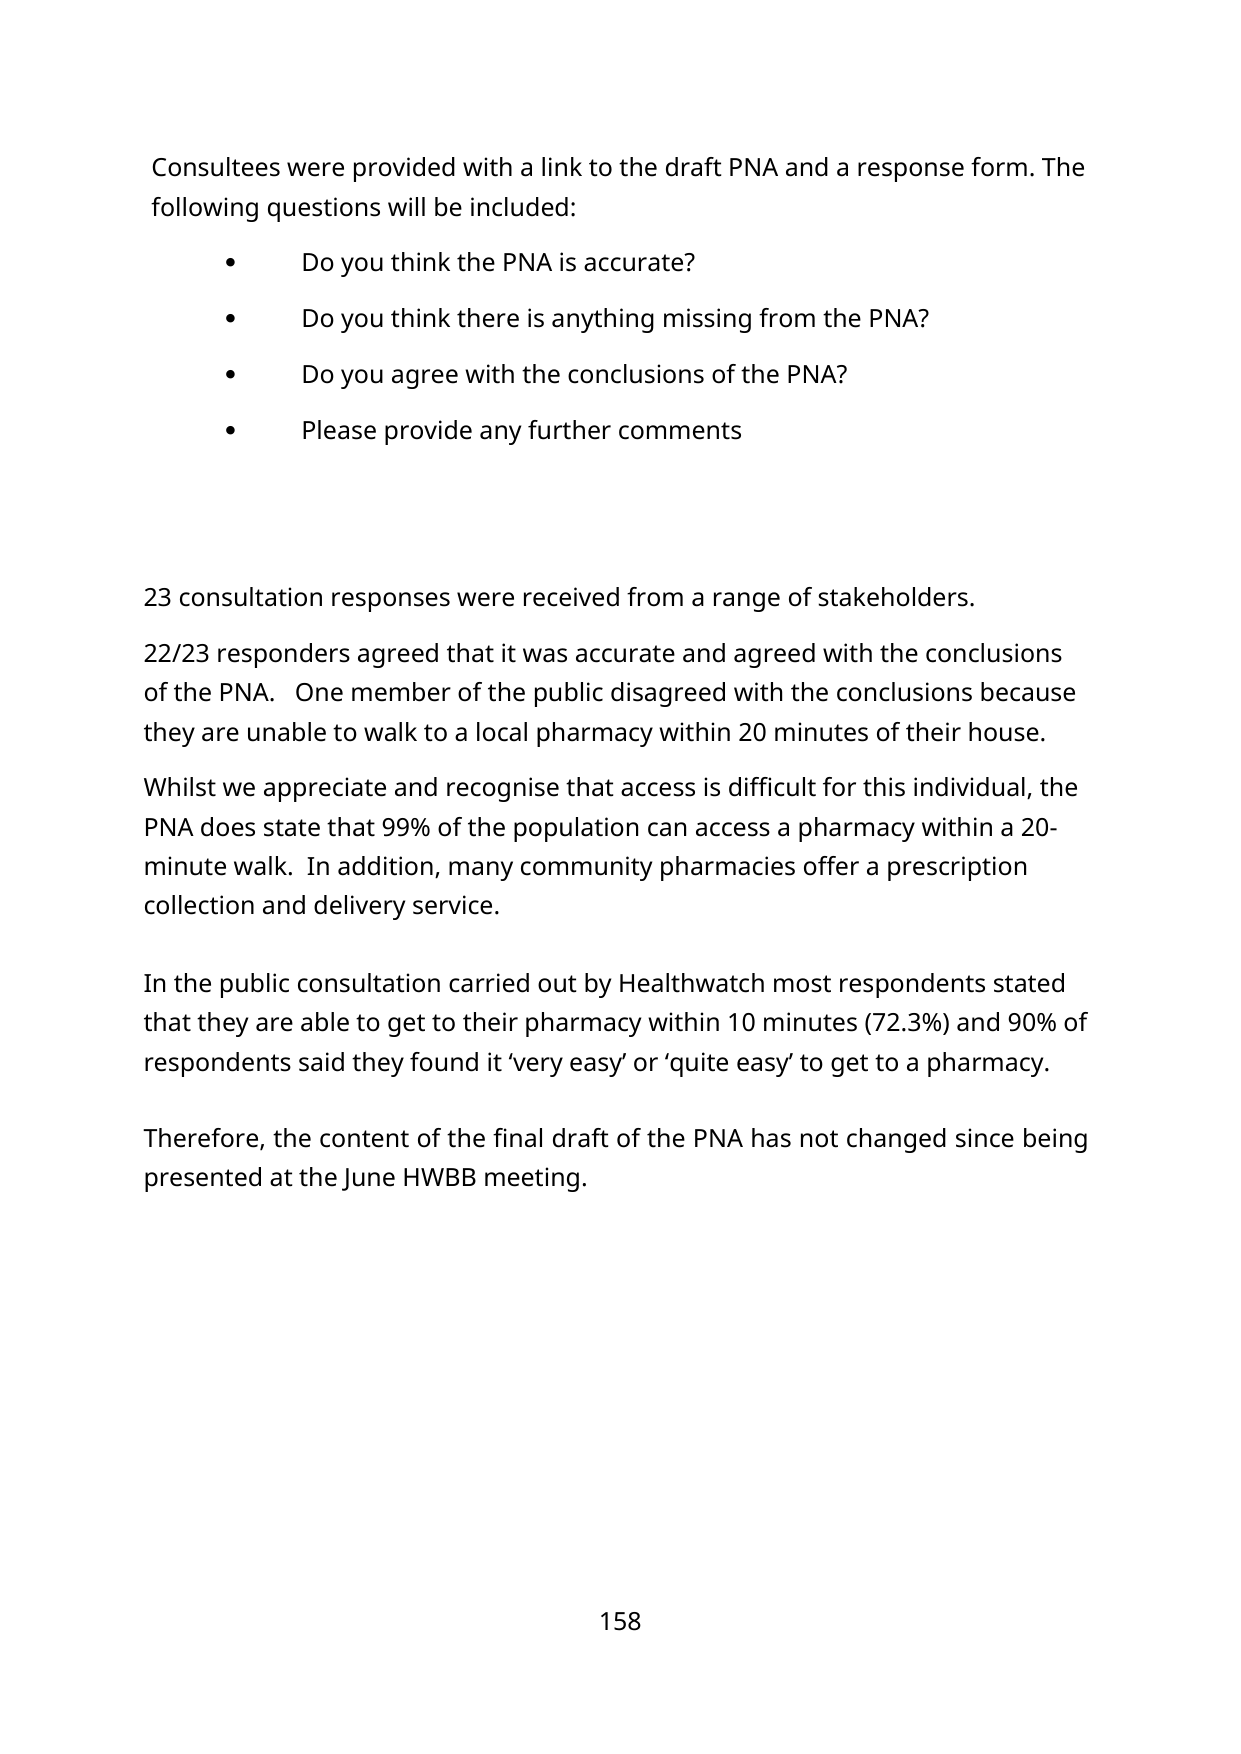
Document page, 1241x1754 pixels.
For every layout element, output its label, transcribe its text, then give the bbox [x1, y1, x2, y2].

text Consultees were provided with a link to the draft PNA and a response form. The following questions will be included: [151, 150, 1090, 223]
text Whilst we appreciate and recognise that access is difficult for this individual, the PNA does state that 99% of the population can access a pharmacy within a 20-minute walk. In addition, many community pharmacies offer a prescription collection and delivery service. [143, 770, 1090, 922]
text In the public consultation carried out by Healthwatch most respondents stated that they are able to get to their pharmacy within 10 minutes (72.3%) and 90% of respondents said they found it ‘very easy’ or ‘quite easy’ to get to a pharmacy. [143, 966, 1090, 1078]
text 23 consultation responses were received from a range of stakeholders. [143, 580, 1090, 614]
list Do you think the PNA is accurate? [226, 245, 1090, 279]
list Therefore, the content of the final draft of the PNA has not changed since being presented at the June HWBB meeting. [143, 1121, 1090, 1194]
text 22/23 responders agreed that it was accurate and agreed with the conclusions of the PNA. One member of the public disagreed with the conclusions because they are unable to walk to a local pharmacy within 20 minutes of their house. [143, 636, 1090, 748]
list Please provide any further comments [226, 412, 1090, 447]
list Do you agree with the conclusions of the PNA? [226, 357, 1090, 391]
list Do you think there is anything missing from the PNA? [226, 301, 1090, 335]
